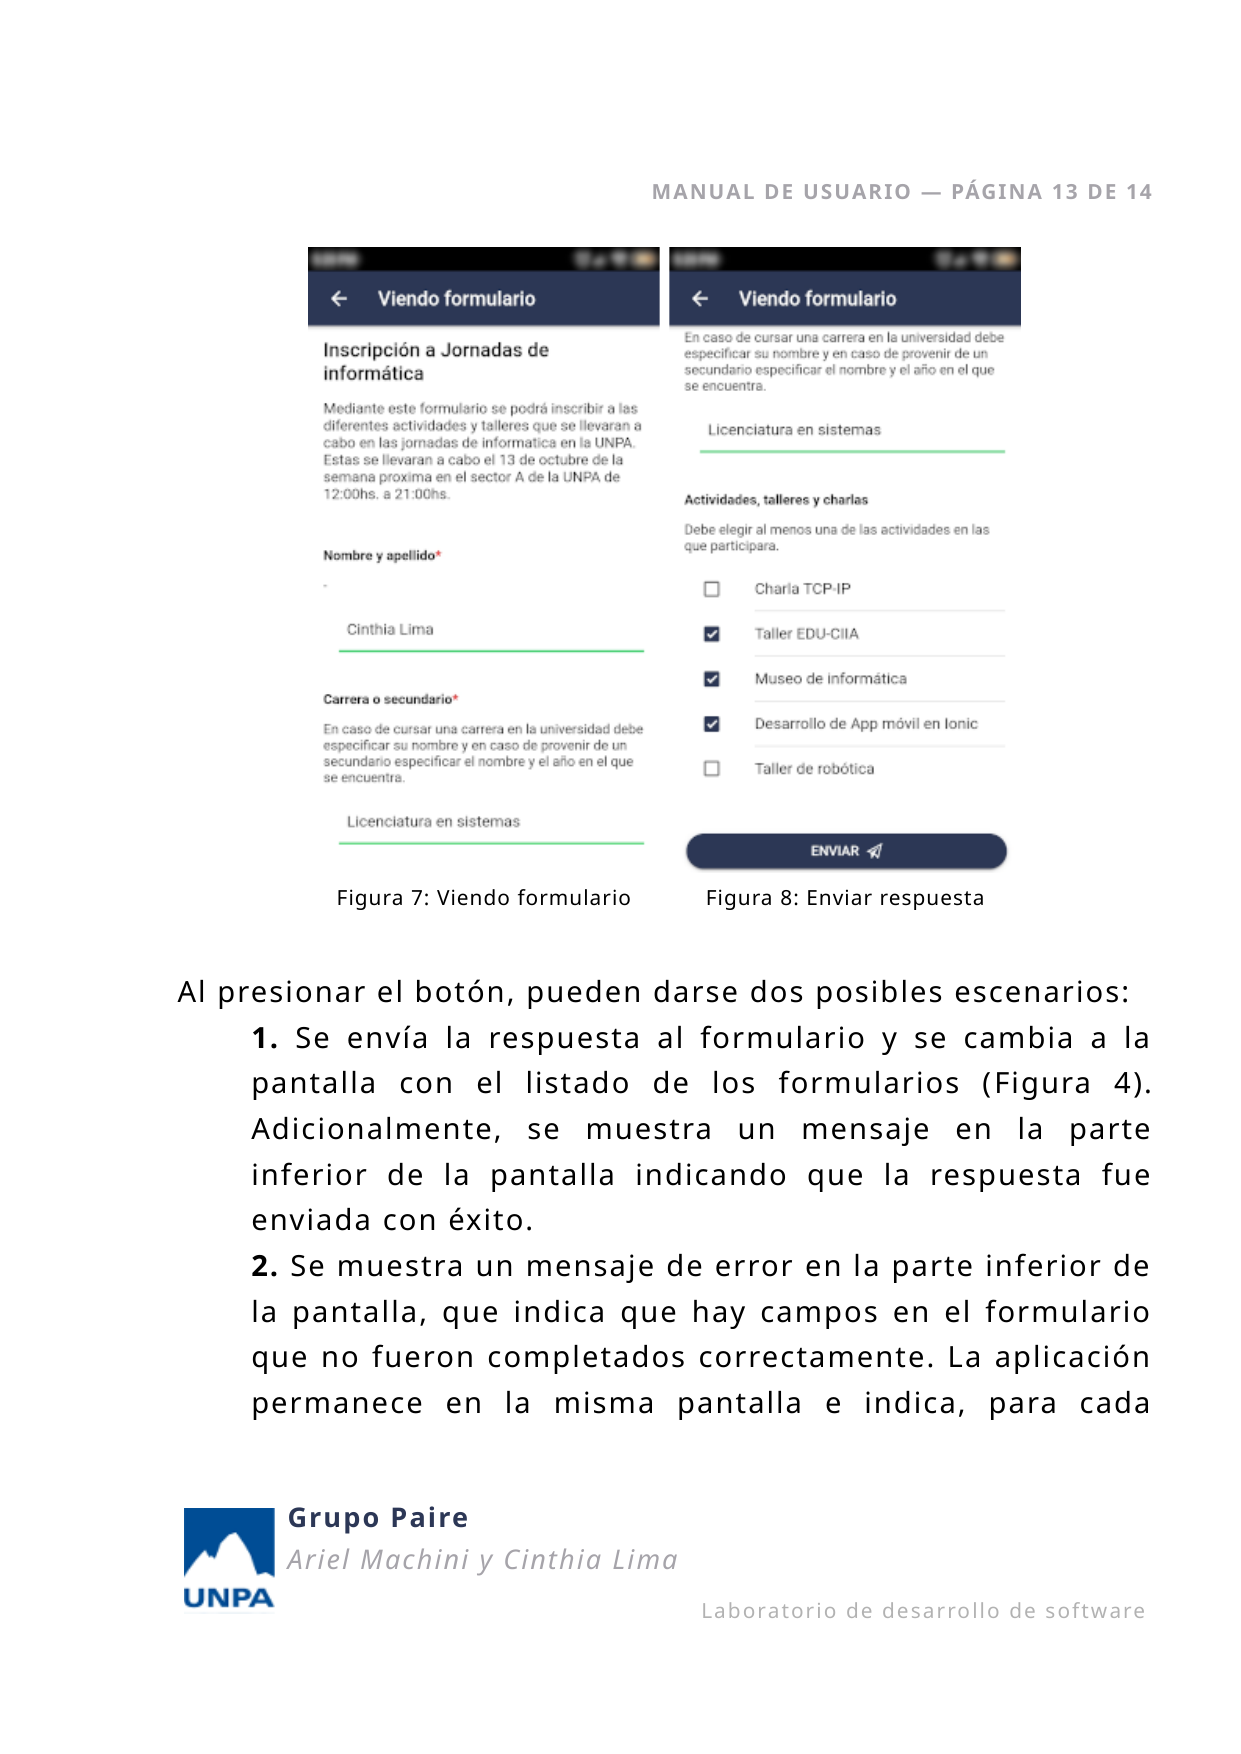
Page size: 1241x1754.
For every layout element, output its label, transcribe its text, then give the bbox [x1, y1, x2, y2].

text Al presionar el botón, pueden darse dos posibles escenarios: [177, 971, 1152, 1011]
text Figura 8: Enviar respuesta [669, 873, 1021, 911]
picture [308, 247, 660, 873]
text Figura 7: Viendo formulario [308, 873, 659, 911]
picture [184, 1508, 275, 1614]
text 2. Se muestra un mensaje de error en la parte inferior de la pantalla, que indica que hay campos en el formulario que no fueron completados correctamente. La aplicación permanece en la misma pantalla e indica, para cada [251, 1245, 1152, 1422]
picture [669, 247, 1021, 873]
text 1. Se envía la respuesta al formulario y se cambia a la pantalla con el listado de los formularios (Figura 4). Adicionalmente, se muestra un mensaje en la parte inferior de la pantalla indicando que la respuesta fue enviada con éxito. [251, 1017, 1152, 1239]
